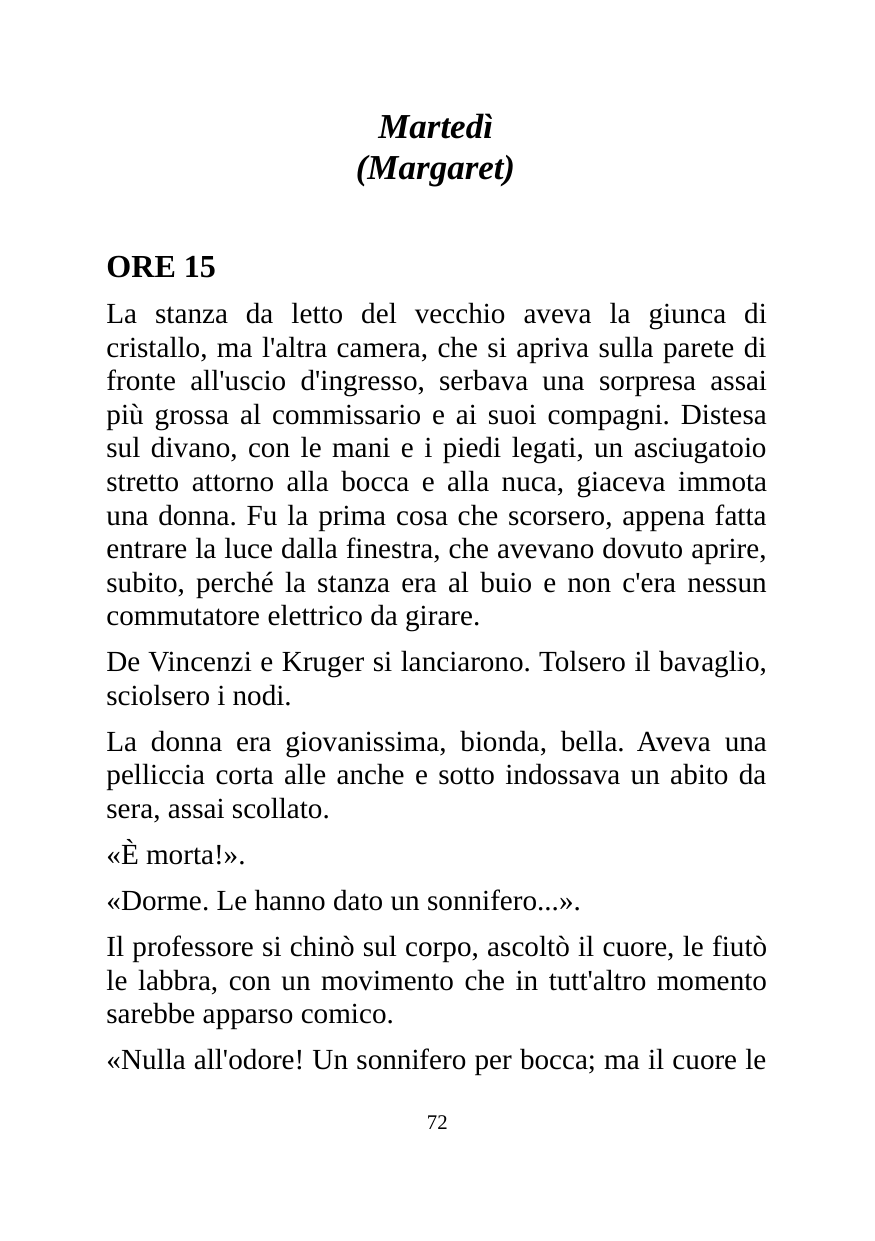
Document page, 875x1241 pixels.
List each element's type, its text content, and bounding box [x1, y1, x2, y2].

subtitle Martedì (Margaret) [106, 106, 768, 187]
text La stanza da letto del vecchio aveva la giunca di cristallo, ma l'altra camera, che si apriva sulla parete di fronte all'uscio d'ingresso, serbava una sorpresa assai più grossa al commissario e ai suoi compagni. Distesa sul divano, con le mani e i piedi legati, un asciugatoio stretto attorno alla bocca e alla nuca, giaceva immota una donna. Fu la prima cosa che scorsero, appena fatta entrare la luce dalla finestra, che avevano dovuto aprire, subito, perché la stanza era al buio e non c'era nessun commutatore elettrico da girare. [106, 296, 768, 632]
subtitle ORE 15 [106, 247, 768, 284]
text Il professore si chinò sul corpo, ascoltò il cuore, le fiutò le labbra, con un movimento che in tutt'altro momento sarebbe apparso comico. [106, 929, 768, 1030]
text De Vincenzi e Kruger si lanciarono. Tolsero il bavaglio, sciolsero i nodi. [106, 644, 768, 711]
text La donna era giovanissima, bionda, bella. Aveva una pelliccia corta alle anche e sotto indossava un abito da sera, assai scollato. [106, 724, 768, 824]
text «Dorme. Le hanno dato un sonnifero...». [106, 883, 768, 917]
text «Nulla all'odore! Un sonnifero per bocca; ma il cuore le [106, 1042, 768, 1076]
text «È morta!». [106, 837, 768, 871]
